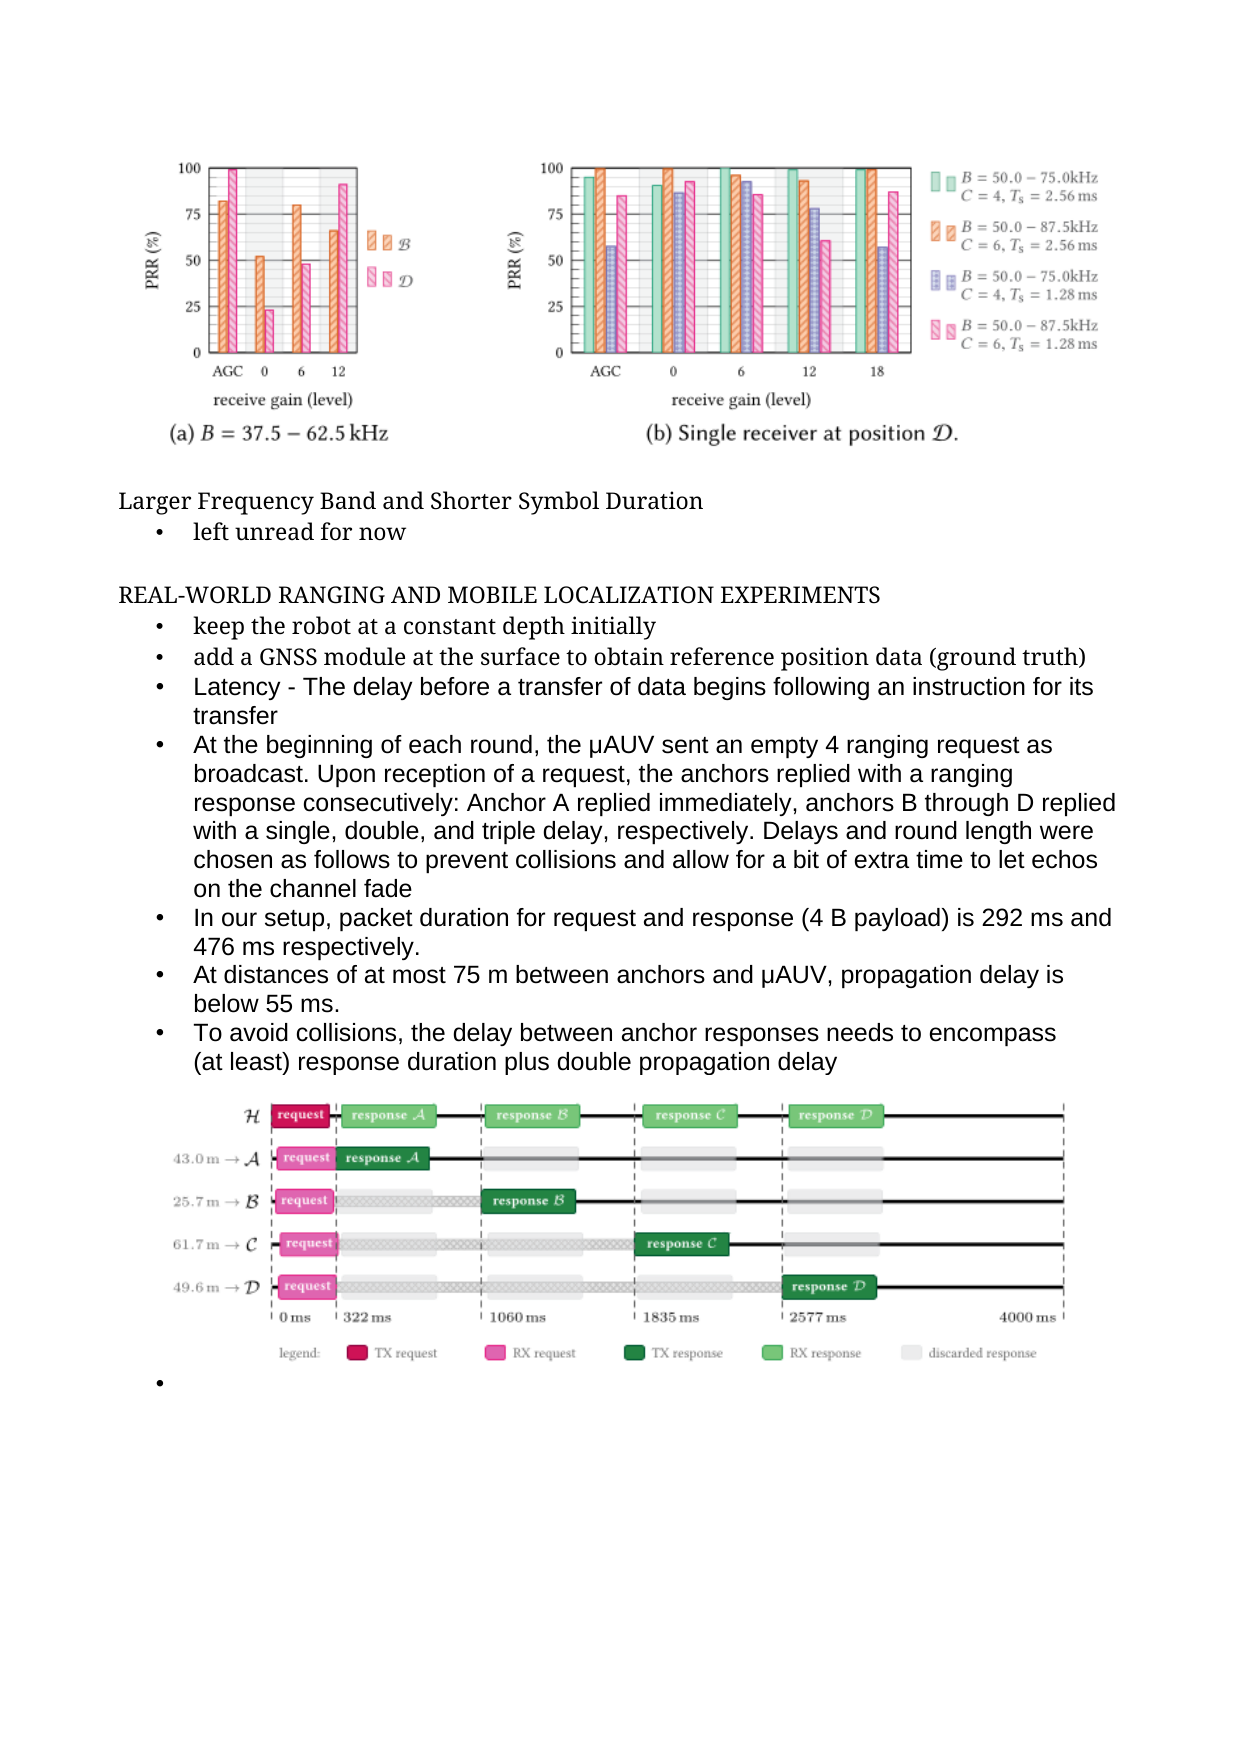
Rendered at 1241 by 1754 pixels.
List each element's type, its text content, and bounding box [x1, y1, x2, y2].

list In our setup, packet duration for request and response (4 B payload) is 292 ms and 476 ms respectively. [156, 903, 1122, 960]
list keep the robot at a constant depth initially [156, 610, 1122, 641]
text REAL-WORLD RANGING AND MOBILE LOCALIZATION EXPERIMENTS [118, 579, 1122, 610]
picture [136, 1075, 1104, 1369]
list To avoid collisions, the delay between anchor responses needs to encompass [156, 1018, 1122, 1047]
picture [118, 118, 1123, 454]
list (at least) response duration plus double propagation delay [156, 1047, 1122, 1075]
list At the beginning of each round, the μAUV sent an empty 4 ranging request as broadcast. Upon reception of a request, the anchors replied with a ranging response consecutively: Anchor A replied immediately, anchors B through D replied with a single, double, and triple delay, respectively. Delays and round length were chosen as follows to prevent collisions and allow for a bit of extra time to let echos on the channel fade [156, 730, 1122, 903]
list Latency - The delay before a transfer of data begins following an instruction for its transfer [156, 672, 1122, 730]
text Larger Frequency Band and Shorter Symbol Duration [118, 485, 1122, 516]
list left unread for now [156, 516, 1122, 547]
list At distances of at most 75 m between anchors and μAUV, propagation delay is below 55 ms. [156, 960, 1122, 1018]
list add a GNSS module at the surface to obtain reference position data (ground truth) [156, 641, 1122, 672]
